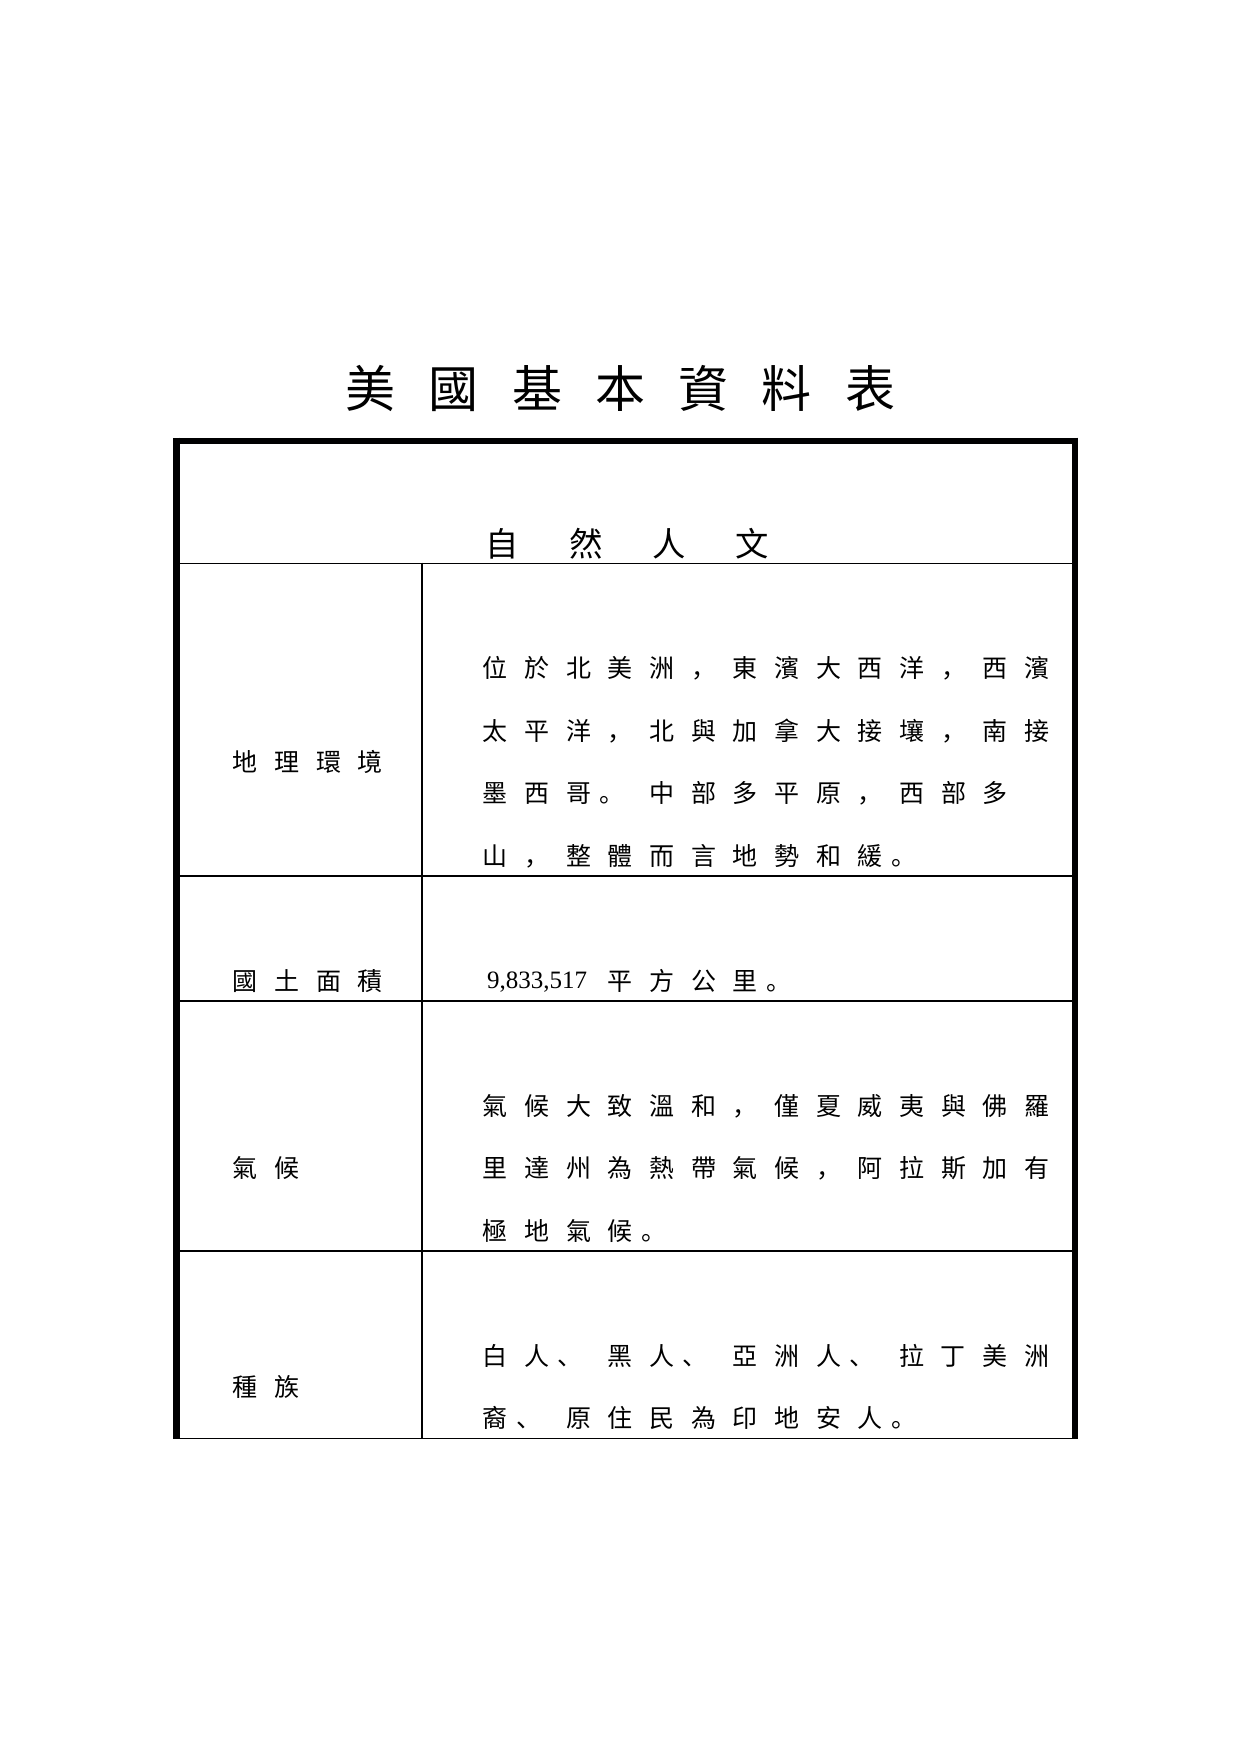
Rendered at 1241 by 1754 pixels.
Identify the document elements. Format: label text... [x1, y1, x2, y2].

table_cell 地理環境 [180, 564, 421, 875]
table_cell 9,833,517平方公里。 [423, 877, 1072, 1000]
table_header 自 然 人 文 [180, 444, 1072, 563]
table_cell 位於北美洲，東濱大西洋，西濱太平洋，北與加拿大接壤，南接墨西哥。中部多平原，西部多山，整體而言地勢和緩。 [423, 564, 1072, 875]
text 美國基本資料表 [183, 313, 1058, 438]
table_cell 氣候大致溫和，僅夏威夷與佛羅里達州為熱帶氣候，阿拉斯加有極地氣候。 [423, 1002, 1072, 1250]
table_cell 氣候 [180, 1002, 421, 1250]
table_cell 國土面積 [180, 877, 421, 1000]
table_cell 白人、黑人、亞洲人、拉丁美洲裔、原住民為印地安人。 [423, 1252, 1072, 1438]
table_cell 種族 [180, 1252, 421, 1438]
